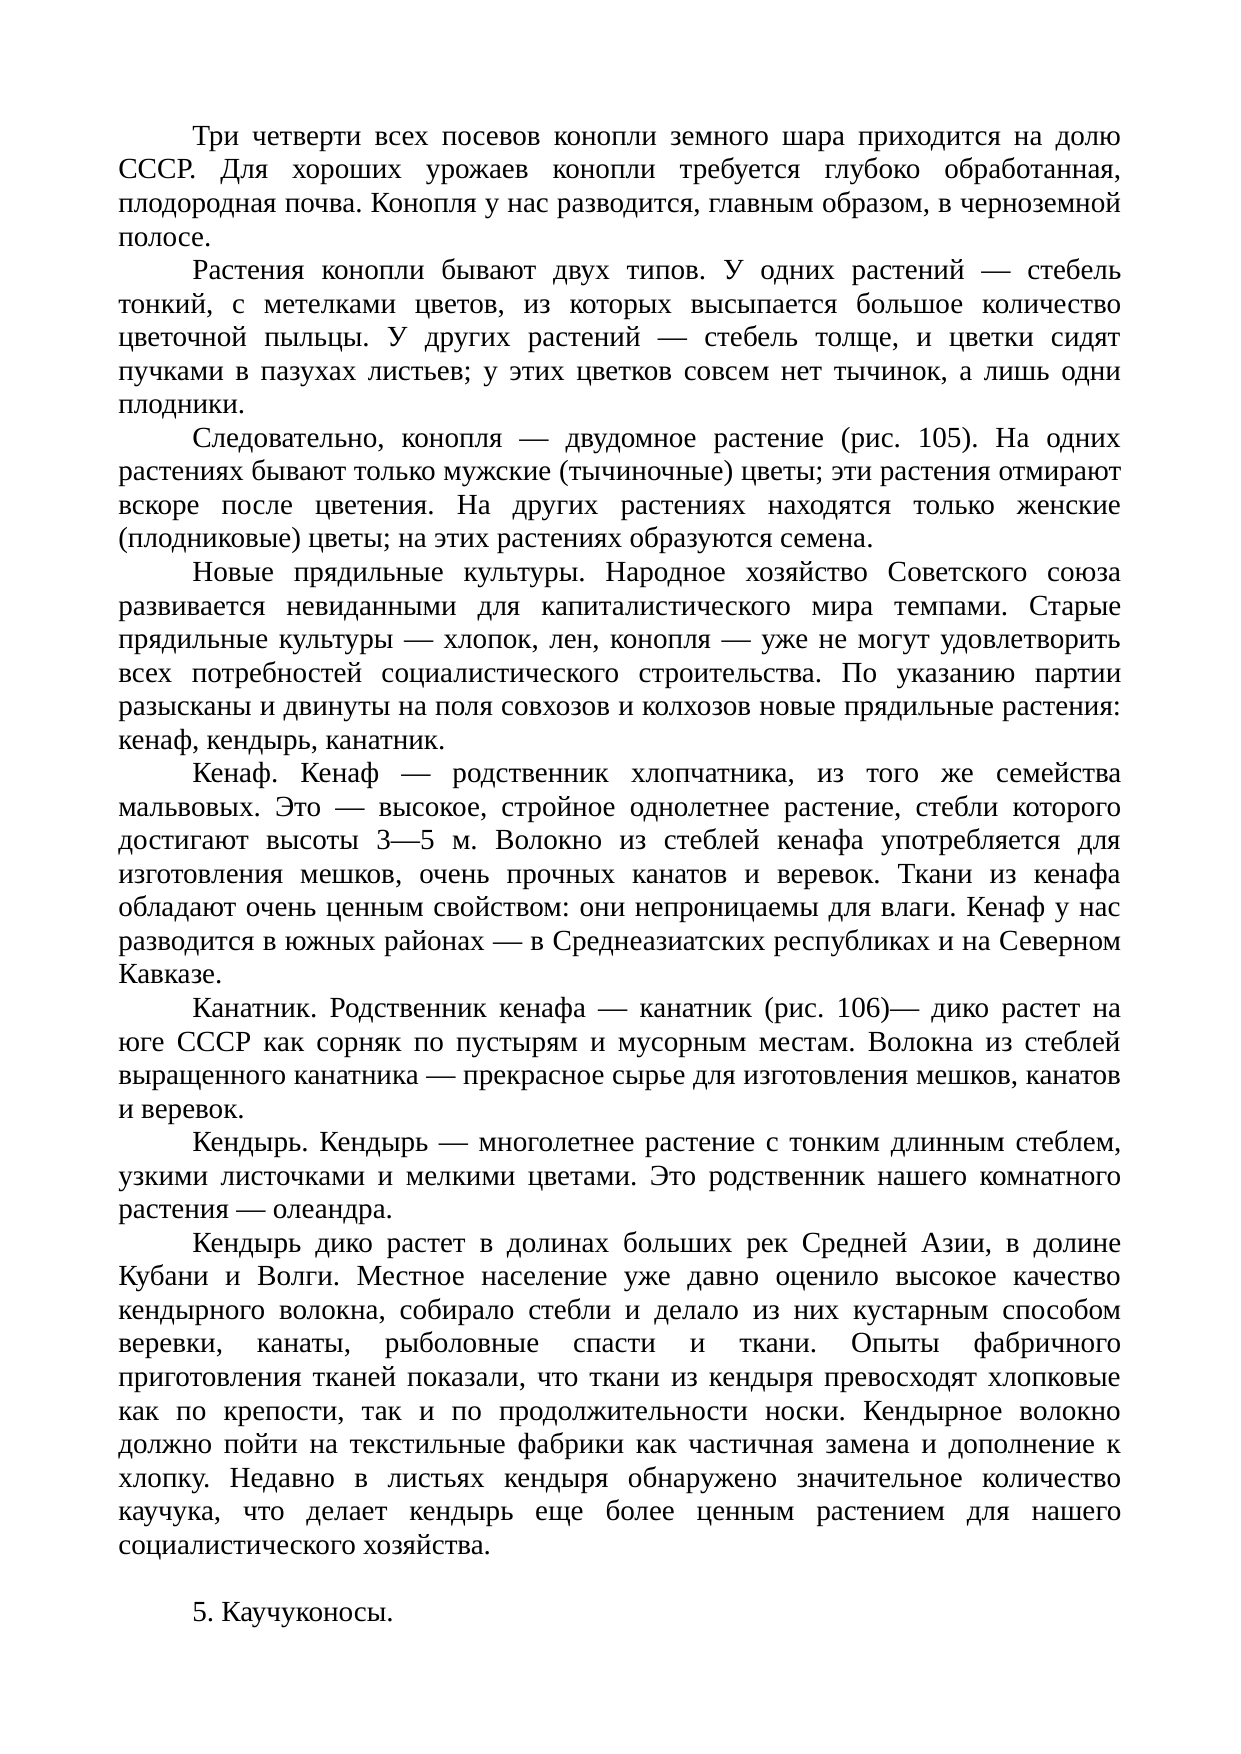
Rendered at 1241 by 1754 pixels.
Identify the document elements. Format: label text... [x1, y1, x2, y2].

text Кендырь. Кендырь — многолетнее растение с тонким длинным стеблем, узкими листочками и мелкими цветами. Это родственник нашего комнатного растения — олеандра. [118, 1124, 1122, 1225]
text 5. Каучуконосы. [118, 1594, 1122, 1627]
text Новые прядильные культуры. Народное хозяйство Советского союза развивается невиданными для капиталистического мира темпами. Старые прядильные культуры — хлопок, лен, конопля — уже не могут удовлетворить всех потребностей социалистического строительства. По указанию партии разысканы и двинуты на поля совхозов и колхозов новые прядильные растения: кенаф, кендырь, канатник. [118, 554, 1122, 755]
text Растения конопли бывают двух типов. У одних растений — стебель тонкий, с метелками цветов, из которых высыпается большое количество цветочной пыльцы. У других растений — стебель толще, и цветки сидят пучками в пазухах листьев; у этих цветков совсем нет тычинок, а лишь одни плодники. [118, 252, 1122, 420]
text Следовательно, конопля — двудомное растение (рис. 105). На одних растениях бывают только мужские (тычиночные) цветы; эти растения отмирают вскоре после цветения. На других растениях находятся только женские (плодниковые) цветы; на этих растениях образуются семена. [118, 420, 1122, 554]
text Кендырь дико растет в долинах больших рек Средней Азии, в долине Кубани и Волги. Местное население уже давно оценило высокое качество кендырного волокна, собирало стебли и делало из них кустарным способом веревки, канаты, рыболовные спасти и ткани. Опыты фабричного приготовления тканей показали, что ткани из кендыря превосходят хлопковые как по крепости, так и по продолжительности носки. Кендырное волокно должно пойти на текстильные фабрики как частичная замена и дополнение к хлопку. Недавно в листьях кендыря обнаружено значительное количество каучука, что делает кендырь еще более ценным растением для нашего социалистического хозяйства. [118, 1225, 1122, 1560]
text Кенаф. Кенаф — родственник хлопчатника, из того же семейства мальвовых. Это — высокое, стройное однолетнее растение, стебли которого достигают высоты 3—5 м. Волокно из стеблей кенафа употребляется для изготовления мешков, очень прочных канатов и веревок. Ткани из кенафа обладают очень ценным свойством: они непроницаемы для влаги. Кенаф у нас разводится в южных районах — в Среднеазиатских республиках и на Северном Кавказе. [118, 755, 1122, 990]
text Канатник. Родственник кенафа — канатник (рис. 106)— дико растет на юге СССР как сорняк по пустырям и мусорным местам. Волокна из стеблей выращенного канатника — прекрасное сырье для изготовления мешков, канатов и веревок. [118, 990, 1122, 1124]
text Три четверти всех посевов конопли земного шара приходится на долю СССР. Для хороших урожаев конопли требуется глубоко обработанная, плодородная почва. Конопля у нас разводится, главным образом, в черноземной полосе. [118, 118, 1122, 252]
